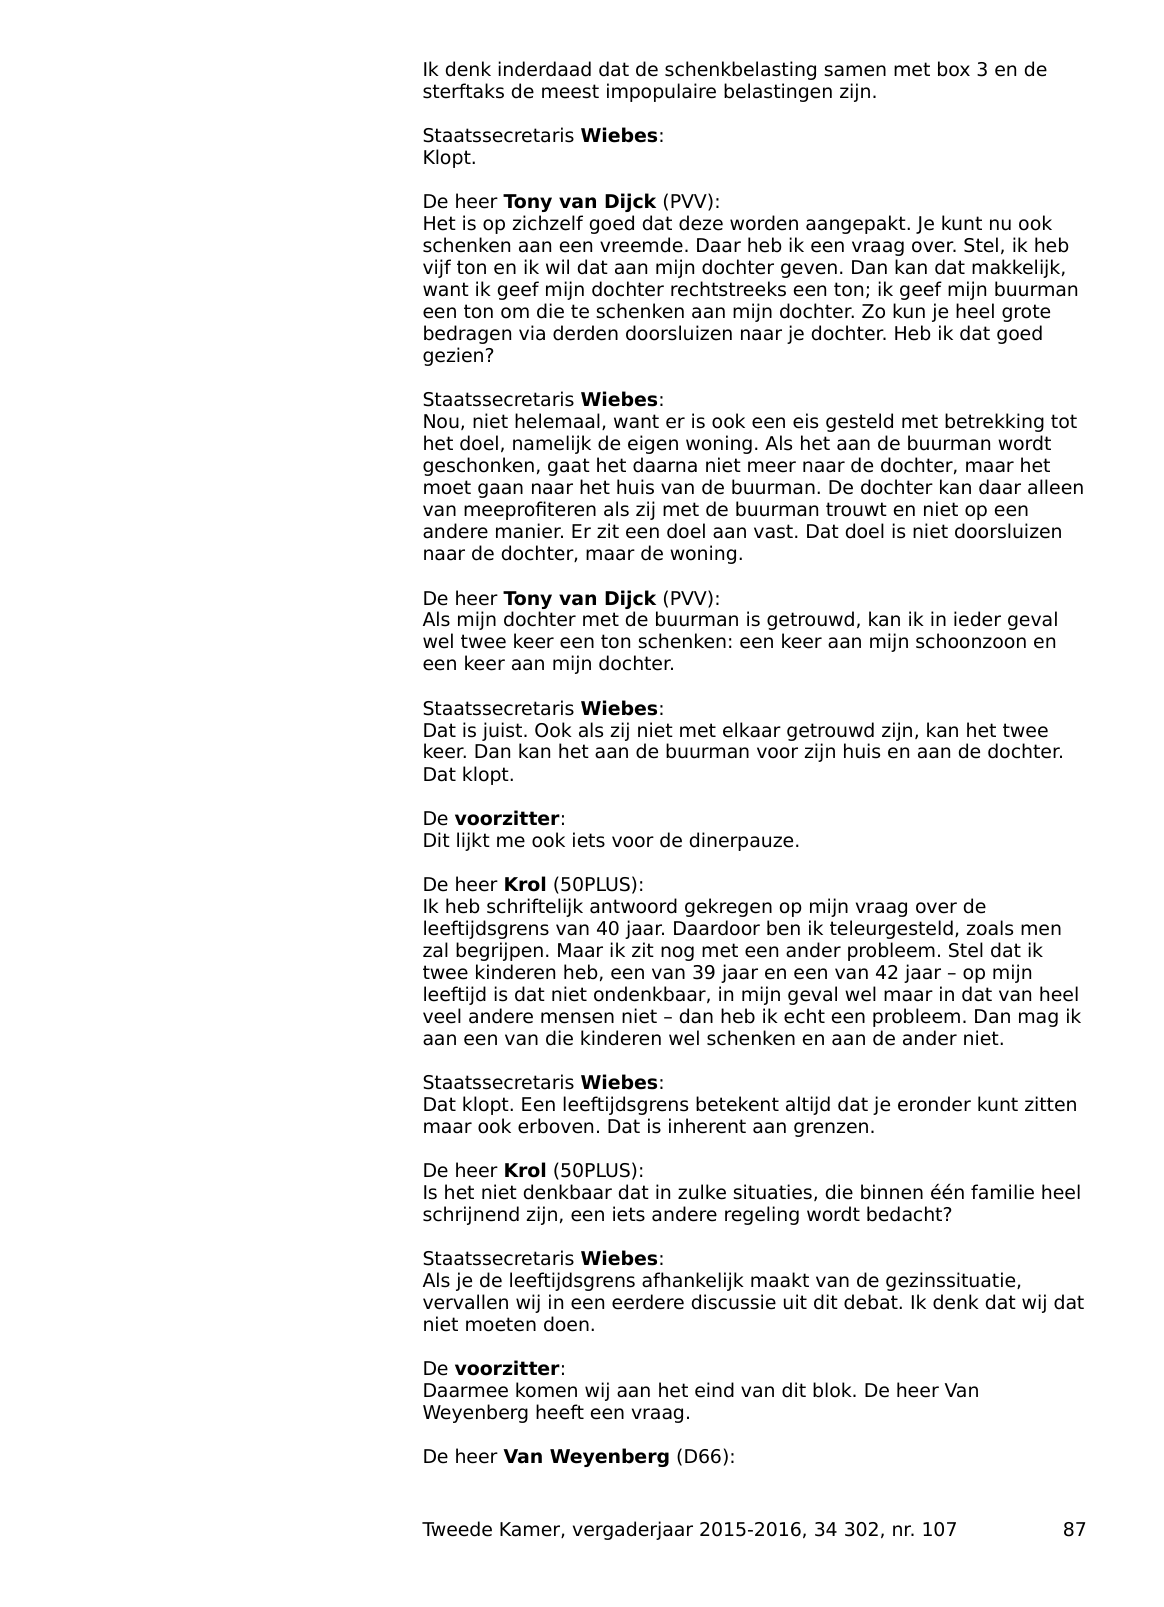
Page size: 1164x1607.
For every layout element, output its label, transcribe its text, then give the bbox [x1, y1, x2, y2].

text Nou, niet helemaal, want er is ook een eis gesteld met betrekking tot het doel, namelijk de eigen woning. Als het aan de buurman wordt geschonken, gaat het daarna niet meer naar de dochter, maar het moet gaan naar het huis van de buurman. De dochter kan daar alleen van meeprofiteren als zij met de buurman trouwt en niet op een andere manier. Er zit een doel aan vast. Dat doel is niet doorsluizen naar de dochter, maar de woning. [422, 411, 1087, 565]
text Als je de leeftijdsgrens afhankelijk maakt van de gezinssituatie, vervallen wij in een eerdere discussie uit dit debat. Ik denk dat wij dat niet moeten doen. [422, 1270, 1087, 1336]
text Staatssecretaris Wiebes: [422, 697, 1087, 719]
text Staatssecretaris Wiebes: [422, 1248, 1087, 1270]
text Ik denk inderdaad dat de schenkbelasting samen met box 3 en de sterftaks de meest impopulaire belastingen zijn. [422, 59, 1087, 103]
text De voorzitter: [422, 808, 1087, 829]
text De heer Van Weyenberg (D66): [422, 1446, 1087, 1468]
text De voorzitter: [422, 1358, 1087, 1380]
text Staatssecretaris Wiebes: [422, 125, 1087, 147]
text Staatssecretaris Wiebes: [422, 389, 1087, 411]
text Klopt. [422, 147, 1087, 169]
text De heer Krol (50PLUS): [422, 874, 1087, 896]
text Is het niet denkbaar dat in zulke situaties, die binnen één familie heel schrijnend zijn, een iets andere regeling wordt bedacht? [422, 1182, 1087, 1226]
text Dit lijkt me ook iets voor de dinerpauze. [422, 829, 1087, 852]
text De heer Tony van Dijck (PVV): [422, 587, 1087, 609]
text Het is op zichzelf goed dat deze worden aangepakt. Je kunt nu ook schenken aan een vreemde. Daar heb ik een vraag over. Stel, ik heb vijf ton en ik wil dat aan mijn dochter geven. Dan kan dat makkelijk, want ik geef mijn dochter rechtstreeks een ton; ik geef mijn buurman een ton om die te schenken aan mijn dochter. Zo kun je heel grote bedragen via derden doorsluizen naar je dochter. Heb ik dat goed gezien? [422, 213, 1087, 367]
text Ik heb schriftelijk antwoord gekregen op mijn vraag over de leeftijdsgrens van 40 jaar. Daardoor ben ik teleurgesteld, zoals men zal begrijpen. Maar ik zit nog met een ander probleem. Stel dat ik twee kinderen heb, een van 39 jaar en een van 42 jaar – op mijn leeftijd is dat niet ondenkbaar, in mijn geval wel maar in dat van heel veel andere mensen niet – dan heb ik echt een probleem. Dan mag ik aan een van die kinderen wel schenken en aan de ander niet. [422, 896, 1087, 1049]
text De heer Tony van Dijck (PVV): [422, 191, 1087, 213]
text Dat is juist. Ook als zij niet met elkaar getrouwd zijn, kan het twee keer. Dan kan het aan de buurman voor zijn huis en aan de dochter. Dat klopt. [422, 719, 1087, 785]
text Dat klopt. Een leeftijdsgrens betekent altijd dat je eronder kunt zitten maar ook erboven. Dat is inherent aan grenzen. [422, 1094, 1087, 1138]
text De heer Krol (50PLUS): [422, 1160, 1087, 1182]
text Staatssecretaris Wiebes: [422, 1072, 1087, 1094]
text Als mijn dochter met de buurman is getrouwd, kan ik in ieder geval wel twee keer een ton schenken: een keer aan mijn schoonzoon en een keer aan mijn dochter. [422, 609, 1087, 675]
text Daarmee komen wij aan het eind van dit blok. De heer Van Weyenberg heeft een vraag. [422, 1380, 1087, 1424]
